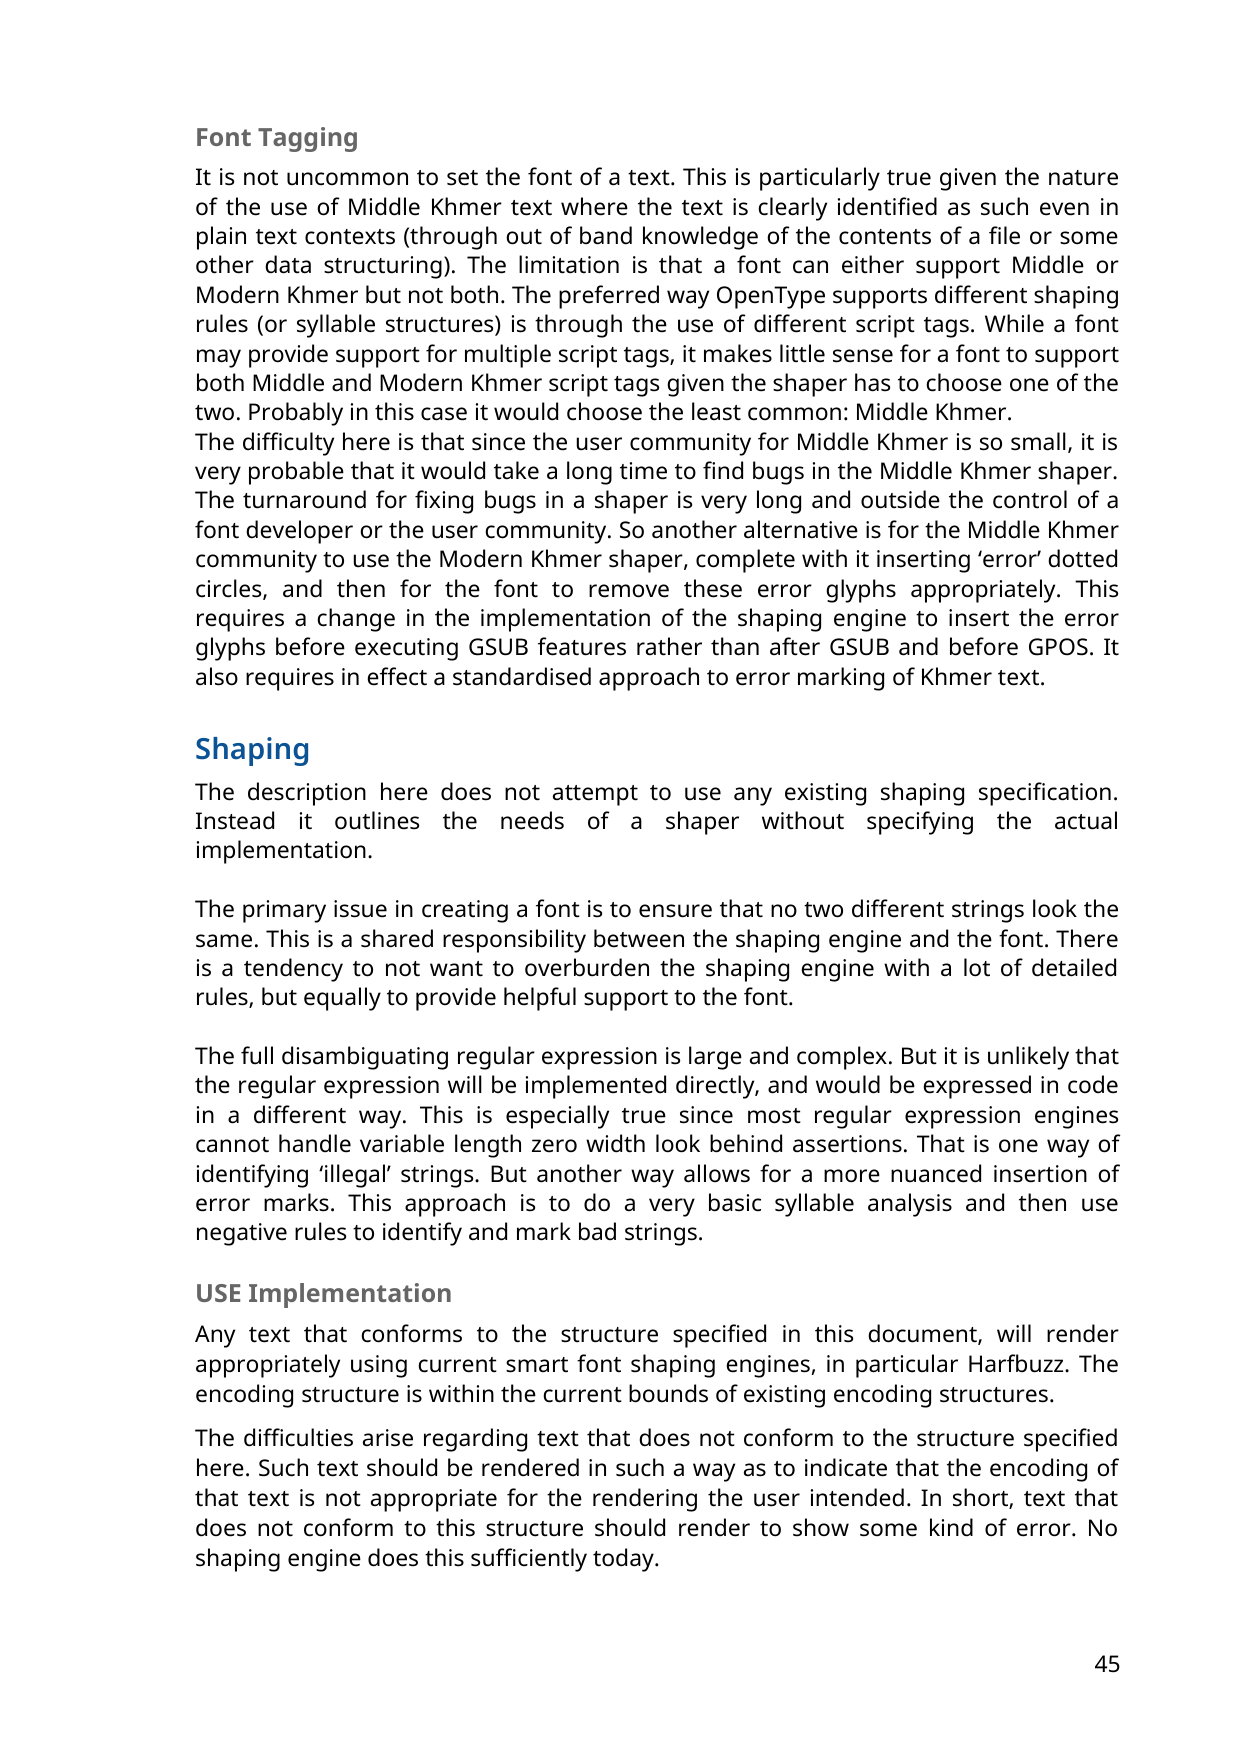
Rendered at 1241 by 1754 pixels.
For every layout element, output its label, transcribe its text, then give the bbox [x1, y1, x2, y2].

text The difficulty here is that since the user community for Middle Khmer is so small, it is very probable that it would take a long time to find bugs in the Middle Khmer shaper. The turnaround for fixing bugs in a shaper is very long and outside the control of a font developer or the user community. So another alternative is for the Middle Khmer community to use the Modern Khmer shaper, complete with it inserting ‘error’ dotted circles, and then for the font to remove these error glyphs appropriately. This requires a change in the implementation of the shaping engine to insert the error glyphs before executing GSUB features rather than after GSUB and before GPOS. It also requires in effect a standardised approach to error marking of Khmer text. [195, 427, 1121, 691]
subtitle Font Tagging [195, 120, 1121, 154]
text Any text that conforms to the structure specified in this document, will render appropriately using current smart font shaping engines, in particular Harfbuzz. The encoding structure is within the current bounds of existing encoding structures. [195, 1318, 1121, 1408]
text The difficulties arise regarding text that does not conform to the structure specified here. Such text should be rendered in such a way as to indicate that the encoding of that text is not appropriate for the rendering the user intended. In short, text that does not conform to this structure should render to show some kind of error. No shaping engine does this sufficiently today. [195, 1423, 1121, 1573]
text The primary issue in creating a font is to ensure that no two different strings look the same. This is a shared responsibility between the shaping engine and the font. There is a tendency to not want to overburden the shaping engine with a lot of detailed rules, but equally to provide helpful support to the font. [195, 894, 1121, 1012]
subtitle USE Implementation [195, 1276, 1121, 1310]
subtitle Shaping [195, 729, 1121, 768]
text The full disambiguating regular expression is large and complex. But it is unlikely that the regular expression will be implemented directly, and would be expressed in code in a different way. This is especially true since most regular expression engines cannot handle variable length zero width look behind assertions. That is one way of identifying ‘illegal’ strings. But another way allows for a more nuanced insertion of error marks. This approach is to do a very basic syllable analysis and then use negative rules to identify and mark bad strings. [195, 1041, 1121, 1247]
text The description here does not attempt to use any existing shaping specification. Instead it outlines the needs of a shaper without specifying the actual implementation. [195, 777, 1121, 865]
text It is not uncommon to set the font of a text. This is particularly true given the nature of the use of Middle Khmer text where the text is clearly identified as such even in plain text contexts (through out of band knowledge of the contents of a file or some other data structuring). The limitation is that a font can either support Middle or Modern Khmer but not both. The preferred way OpenType supports different shaping rules (or syllable structures) is through the use of different script tags. While a font may provide support for multiple script tags, it makes little sense for a font to support both Middle and Modern Khmer script tags given the shaper has to choose one of the two. Probably in this case it would choose the least common: Middle Khmer. [195, 162, 1121, 427]
